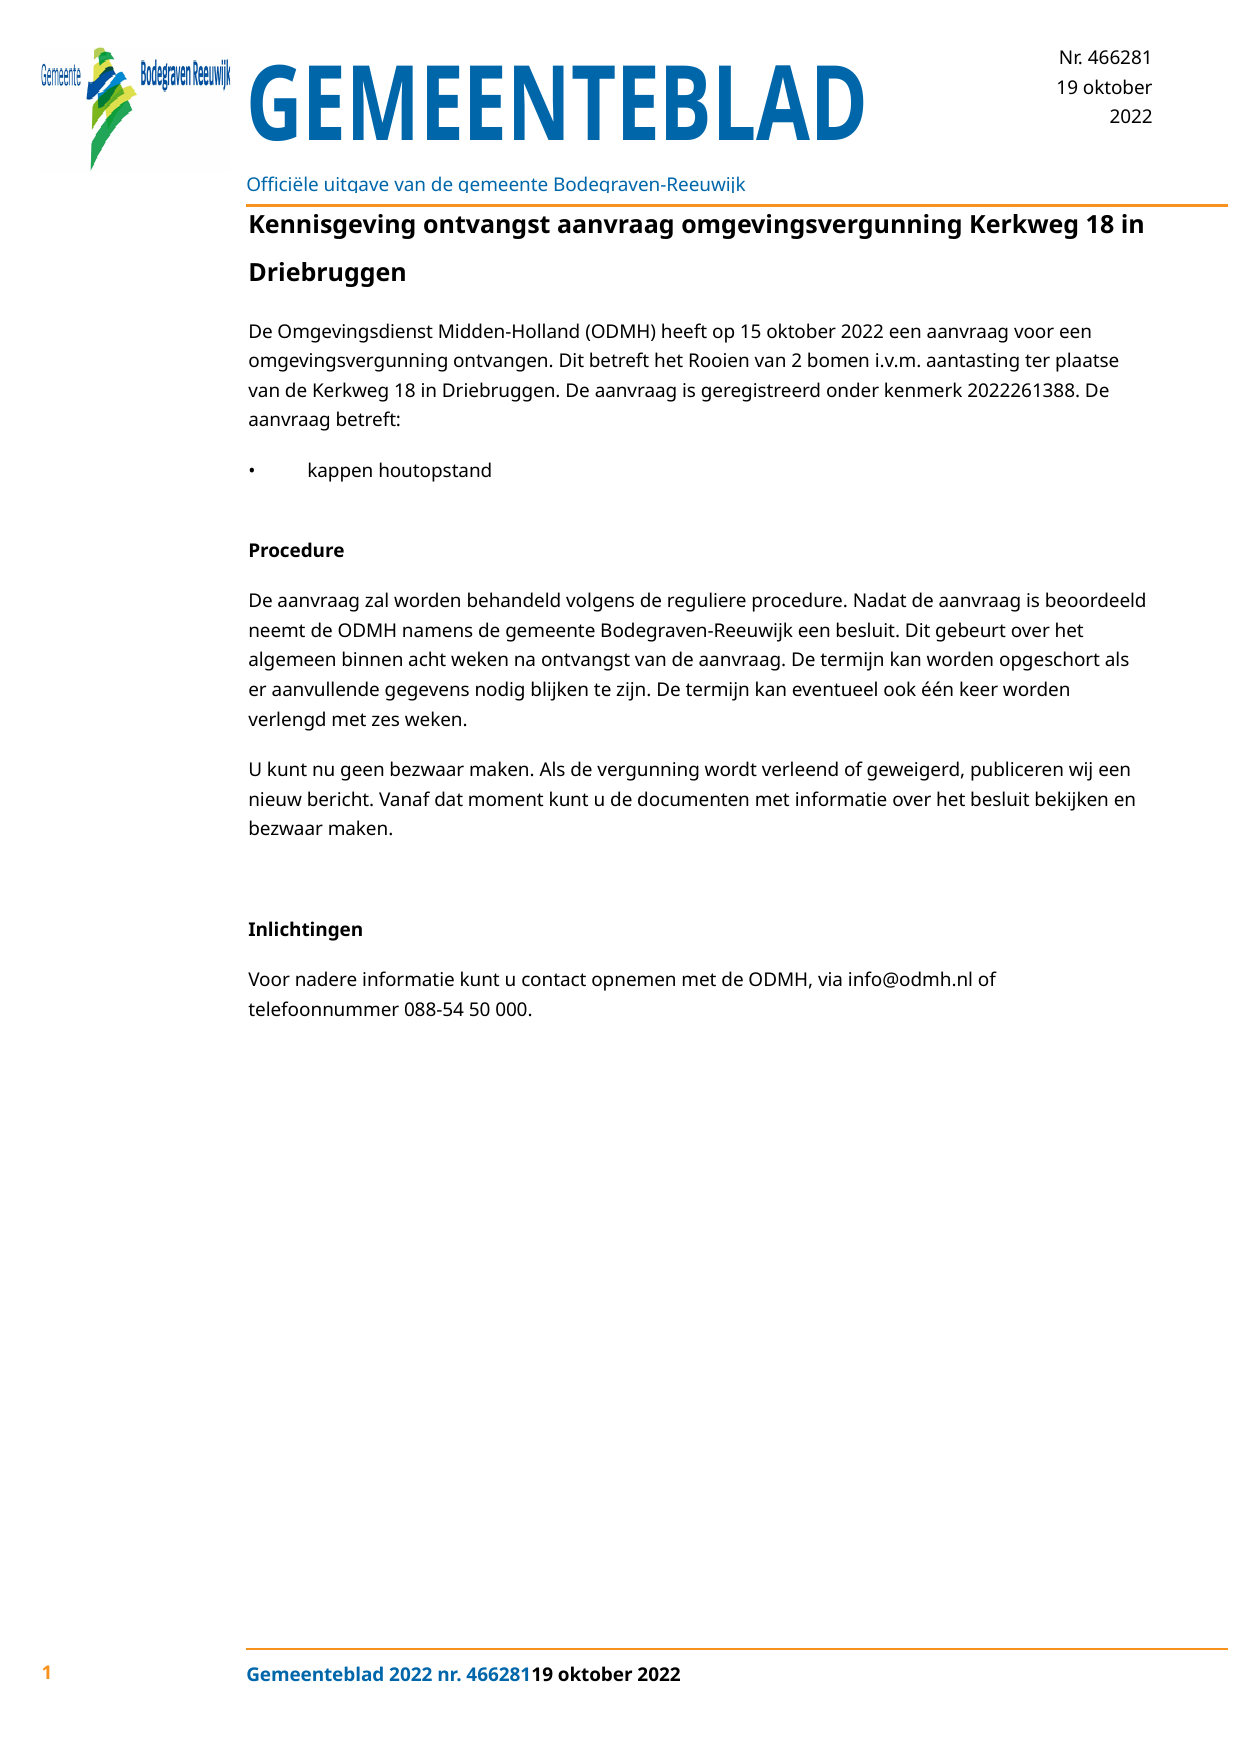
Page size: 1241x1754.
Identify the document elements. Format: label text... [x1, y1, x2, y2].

text Procedure [248, 537, 1152, 563]
text De aanvraag zal worden behandeld volgens de reguliere procedure. Nadat de aanvraag is beoordeeld neemt de ODMH namens de gemeente Bodegraven-Reeuwijk een besluit. Dit gebeurt over het algemeen binnen acht weken na ontvangst van de aanvraag. De termijn kan worden opgeschort als er aanvullende gegevens nodig blijken te zijn. De termijn kan eventueel ook één keer worden verlengd met zes weken. [248, 587, 1152, 732]
text U kunt nu geen bezwaar maken. Als de vergunning wordt verleend of geweigerd, publiceren wij een nieuw bericht. Vanaf dat moment kunt u de documenten met informatie over het besluit bekijken en bezwaar maken. [248, 756, 1152, 841]
text Kennisgeving ontvangst aanvraag omgevingsvergunning Kerkweg 18 in Driebruggen [248, 207, 1152, 288]
picture [41, 47, 231, 172]
list kappen houtopstand [248, 457, 1152, 483]
text Inlichtingen [248, 916, 1152, 942]
text Voor nadere informatie kunt u contact opnemen met de ODMH, via info@odmh.nl of telefoonnummer 088-54 50 000. [248, 967, 1152, 1022]
text De Omgevingsdienst Midden-Holland (ODMH) heeft op 15 oktober 2022 een aanvraag voor een omgevingsvergunning ontvangen. Dit betreft het Rooien van 2 bomen i.v.m. aantasting ter plaatse van de Kerkweg 18 in Driebruggen. De aanvraag is geregistreerd onder kenmerk 2022261388. De aanvraag betreft: [248, 318, 1152, 432]
